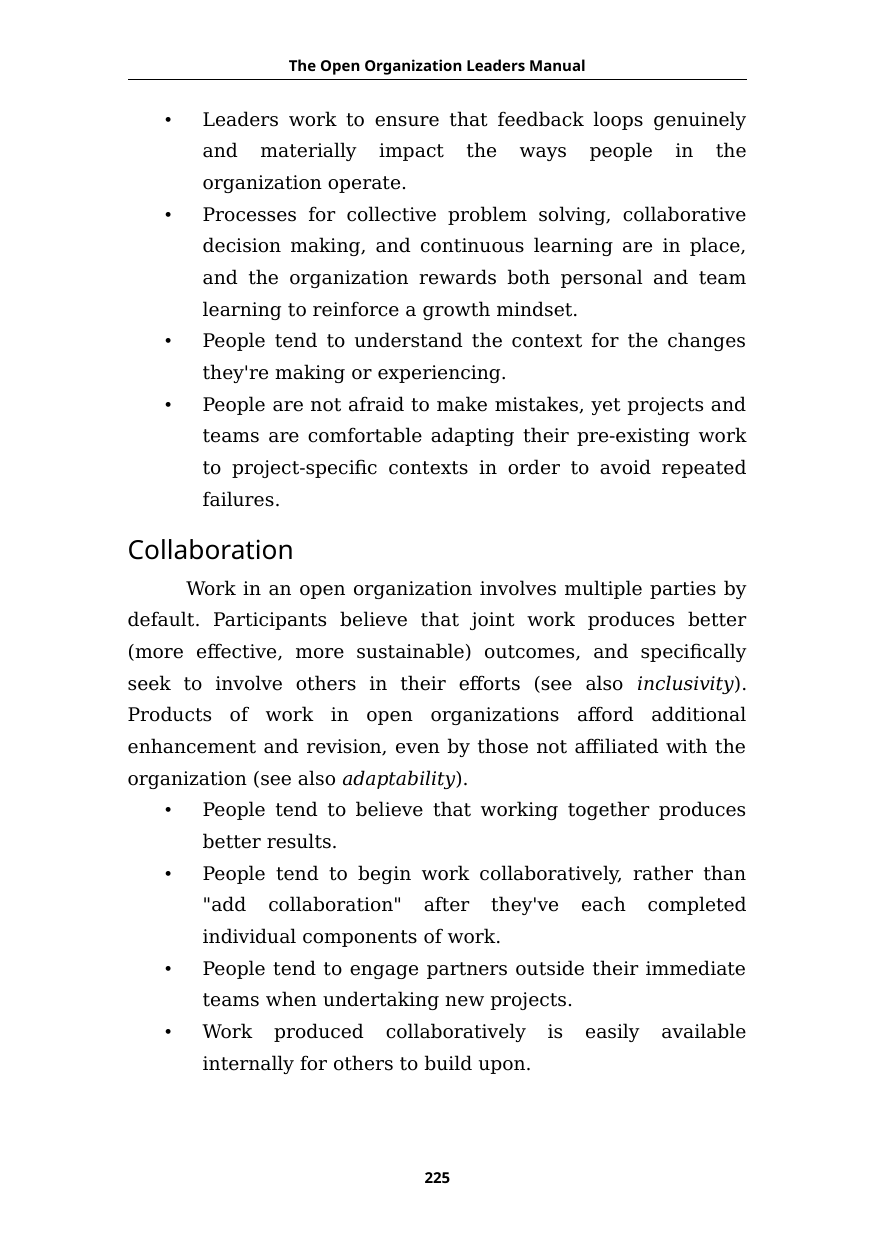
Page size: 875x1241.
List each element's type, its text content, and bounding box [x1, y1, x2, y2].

list People tend to understand the context for the changes they're making or experiencing. [165, 330, 747, 384]
list People are not afraid to make mistakes, yet projects and teams are comfortable adapting their pre-existing work to project-specific contexts in order to avoid repeated failures. [165, 394, 747, 511]
list People tend to engage partners outside their immediate teams when undertaking new projects. [165, 958, 747, 1011]
list Work produced collaboratively is easily available internally for others to build upon. [165, 1021, 747, 1075]
list Processes for collective problem solving, collaborative decision making, and continuous learning are in place, and the organization rewards both personal and team learning to reinforce a growth mindset. [165, 204, 747, 321]
list People tend to believe that working together produces better results. [165, 799, 747, 853]
text Work in an open organization involves multiple parties by default. Participants believe that joint work produces better (more effective, more sustainable) outcomes, and specifically seek to involve others in their efforts (see also inclusivity). Products of work in open organizations afford additional enhancement and revision, even by those not affiliated with the organization (see also adaptability). [127, 578, 747, 790]
list Leaders work to ensure that feedback loops genuinely and materially impact the ways people in the organization operate. [165, 109, 747, 194]
list People tend to begin work collaboratively, rather than "add collaboration" after they've each completed individual components of work. [165, 863, 747, 948]
subtitle Collaboration [127, 535, 747, 565]
